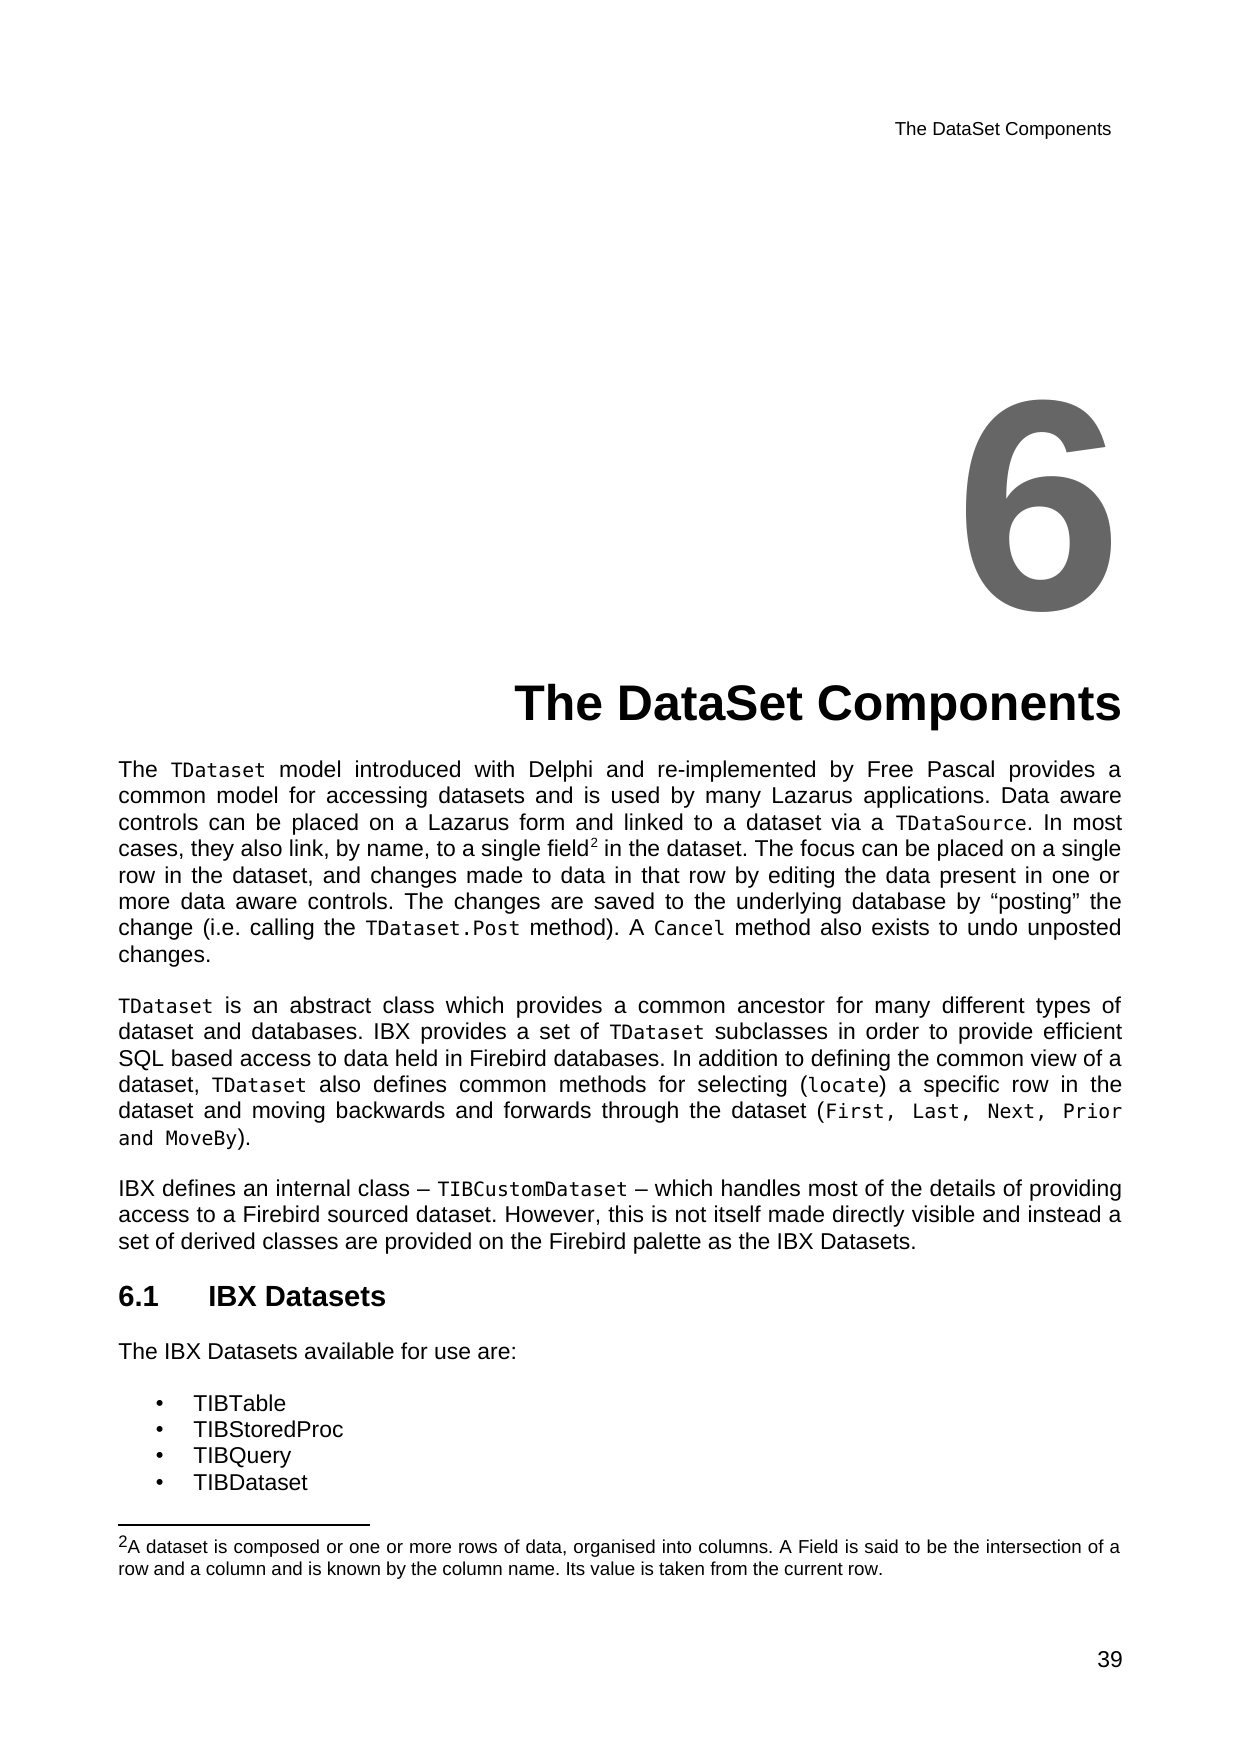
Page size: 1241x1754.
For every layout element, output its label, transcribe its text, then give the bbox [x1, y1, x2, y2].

subtitle IBX Datasets [118, 1279, 1122, 1313]
text The TDataset model introduced with Delphi and re-implemented by Free Pascal provides a common model for accessing datasets and is used by many Lazarus applications. Data aware controls can be placed on a Lazarus form and linked to a dataset via a TDataSource. In most cases, they also link, by name, to a single field in the dataset. The focus can be placed on a single row in the dataset, and changes made to data in that row by editing the data present in one or more data aware controls. The changes are saved to the underlying database by “posting” the change (i.e. calling the TDataset.Post method). A Cancel method also exists to undo unposted changes. [118, 756, 1122, 967]
text TDataset is an abstract class which provides a common ancestor for many different types of dataset and databases. IBX provides a set of TDataset subclasses in order to provide efficient SQL based access to data held in Firebird databases. In addition to defining the common view of a dataset, TDataset also defines common methods for selecting (locate) a specific row in the dataset and moving backwards and forwards through the dataset (First, Last, Next, Prior and MoveBy). [118, 992, 1122, 1150]
list TIBStoredProc [156, 1416, 1122, 1442]
text IBX defines an internal class – TIBCustomDataset – which handles most of the details of providing access to a Firebird sourced dataset. However, this is not itself made directly visible and instead a set of derived classes are provided on the Firebird palette as the IBX Datasets. [118, 1175, 1122, 1254]
text A dataset is composed or one or more rows of data, organised into columns. A Field is said to be the intersection of a row and a column and is known by the column name. Its value is taken from the current row. [118, 1531, 1122, 1579]
list TIBQuery [156, 1442, 1122, 1469]
subtitle The DataSet Components [81, 328, 1122, 731]
list TIBTable [156, 1389, 1122, 1416]
list TIBDataset [156, 1469, 1122, 1495]
text The IBX Datasets available for use are: [118, 1338, 1122, 1364]
